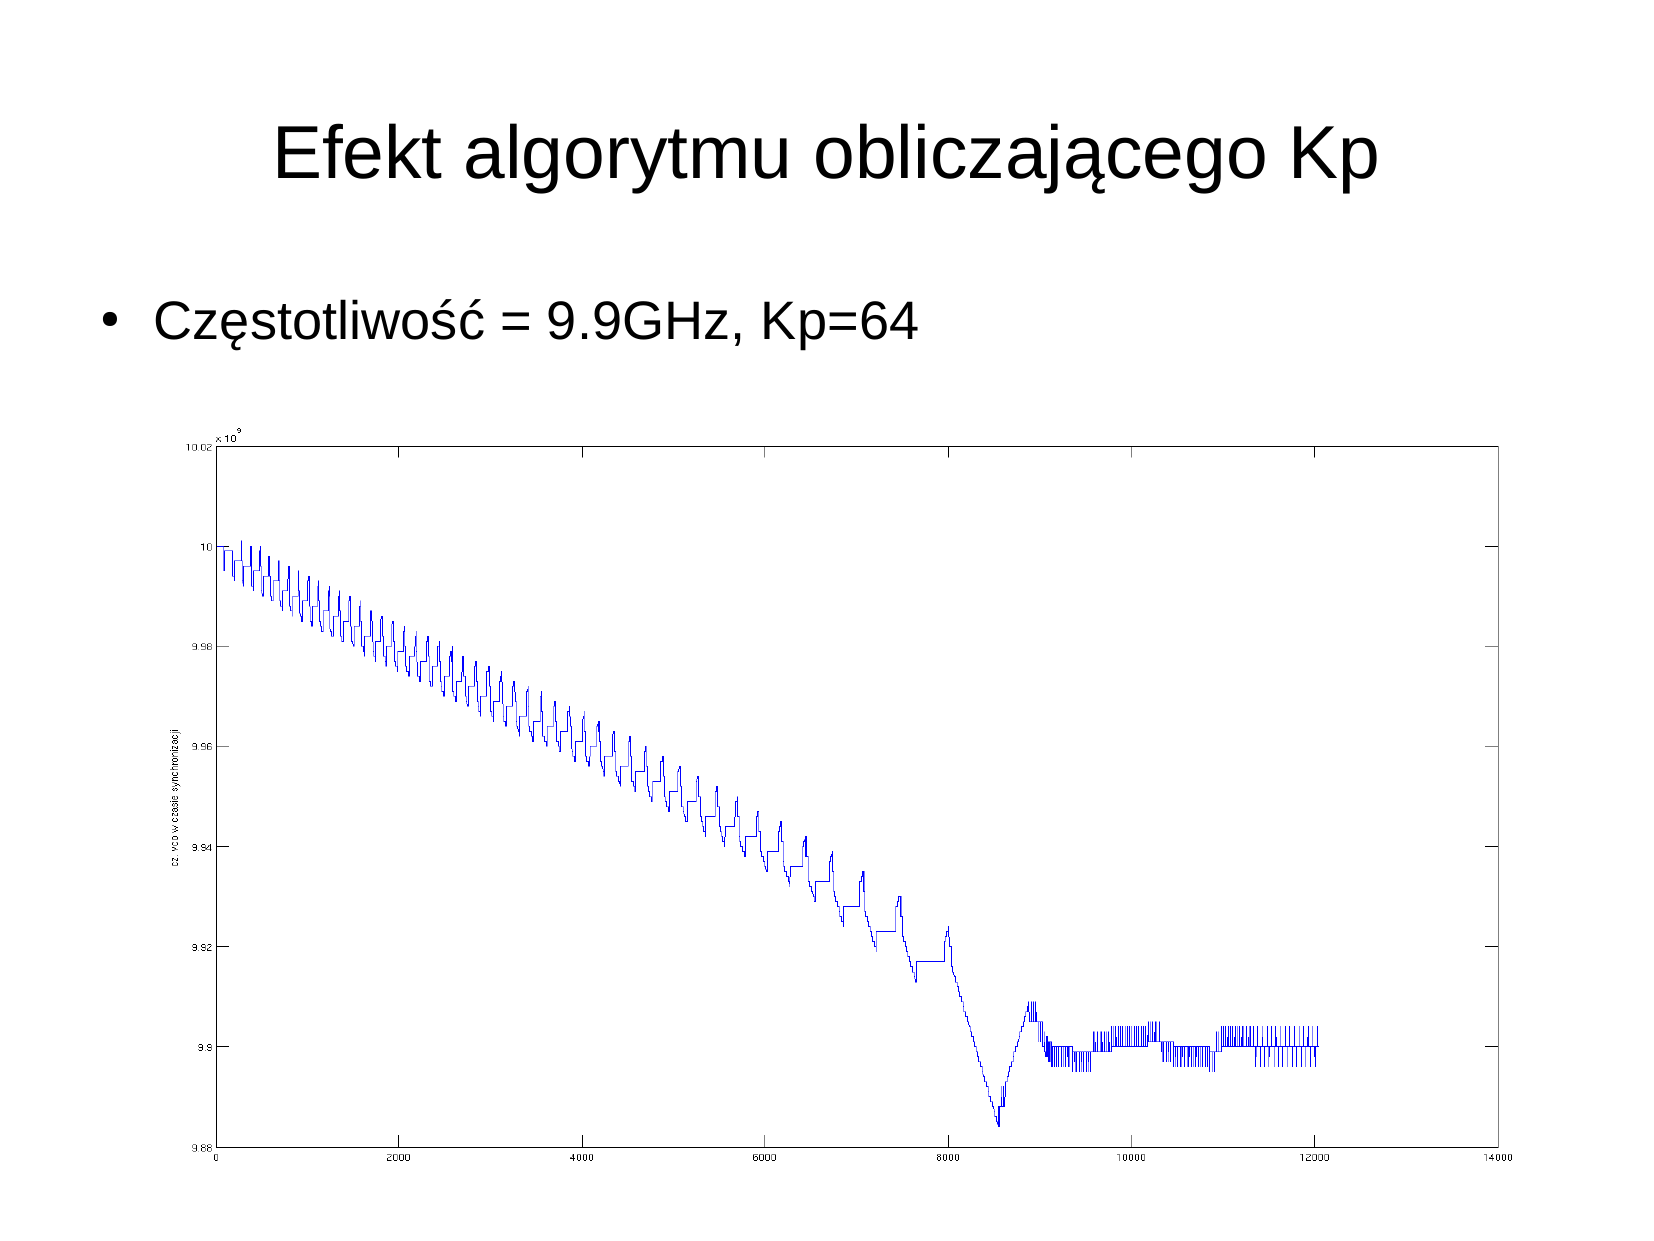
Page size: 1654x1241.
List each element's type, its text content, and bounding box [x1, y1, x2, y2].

list Częstotliwość = 9.9GHz, Kp=64 [82, 290, 1571, 381]
picture [0, 381, 1654, 1241]
title Efekt algorytmu obliczającego Kp [82, 49, 1571, 257]
